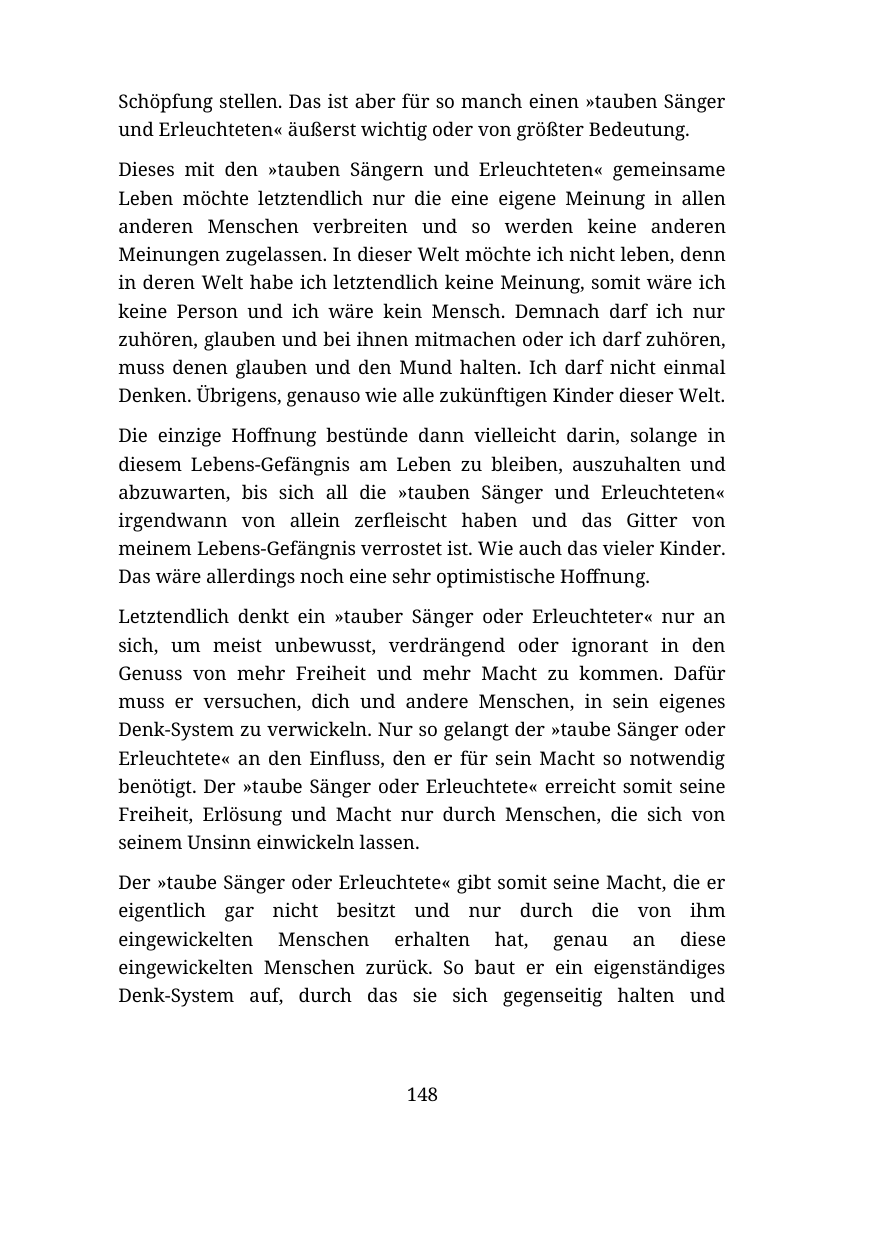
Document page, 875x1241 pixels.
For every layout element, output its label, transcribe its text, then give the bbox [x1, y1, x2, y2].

text Dieses mit den »tauben Sängern und Erleuchteten« gemeinsame Leben möchte letztendlich nur die eine eigene Meinung in allen anderen Menschen verbreiten und so werden keine anderen Meinungen zugelassen. In dieser Welt möchte ich nicht leben, denn in deren Welt habe ich letztendlich keine Meinung, somit wäre ich keine Person und ich wäre kein Mensch. Demnach darf ich nur zuhören, glauben und bei ihnen mitmachen oder ich darf zuhören, muss denen glauben und den Mund halten. Ich darf nicht einmal Denken. Übrigens, genauso wie alle zukünftigen Kinder dieser Welt. [118, 157, 726, 408]
text Der »taube Sänger oder Erleuchtete« gibt somit seine Macht, die er eigentlich gar nicht besitzt und nur durch die von ihm eingewickelten Menschen erhalten hat, genau an diese eingewickelten Menschen zurück. So baut er ein eigenständiges Denk-System auf, durch das sie sich gegenseitig halten und [118, 869, 726, 1008]
text Schöpfung stellen. Das ist aber für so manch einen »tauben Sänger und Erleuchteten« äußerst wichtig oder von größter Bedeutung. [118, 88, 726, 142]
text Letztendlich denkt ein »tauber Sänger oder Erleuchteter« nur an sich, um meist unbewusst, verdrängend oder ignorant in den Genuss von mehr Freiheit und mehr Macht zu kommen. Dafür muss er versuchen, dich und andere Menschen, in sein eigenes Denk-System zu verwickeln. Nur so gelangt der »taube Sänger oder Erleuchtete« an den Einfluss, den er für sein Macht so notwendig benötigt. Der »taube Sänger oder Erleuchtete« erreicht somit seine Freiheit, Erlösung und Macht nur durch Menschen, die sich von seinem Unsinn einwickeln lassen. [118, 604, 726, 855]
text Die einzige Hoffnung bestünde dann vielleicht darin, solange in diesem Lebens-Gefängnis am Leben zu bleiben, auszuhalten und abzuwarten, bis sich all die »tauben Sänger und Erleuchteten« irgendwann von allein zerfleischt haben und das Gitter von meinem Lebens-Gefängnis verrostet ist. Wie auch das vieler Kinder. Das wäre allerdings noch eine sehr optimistische Hoffnung. [118, 423, 726, 589]
